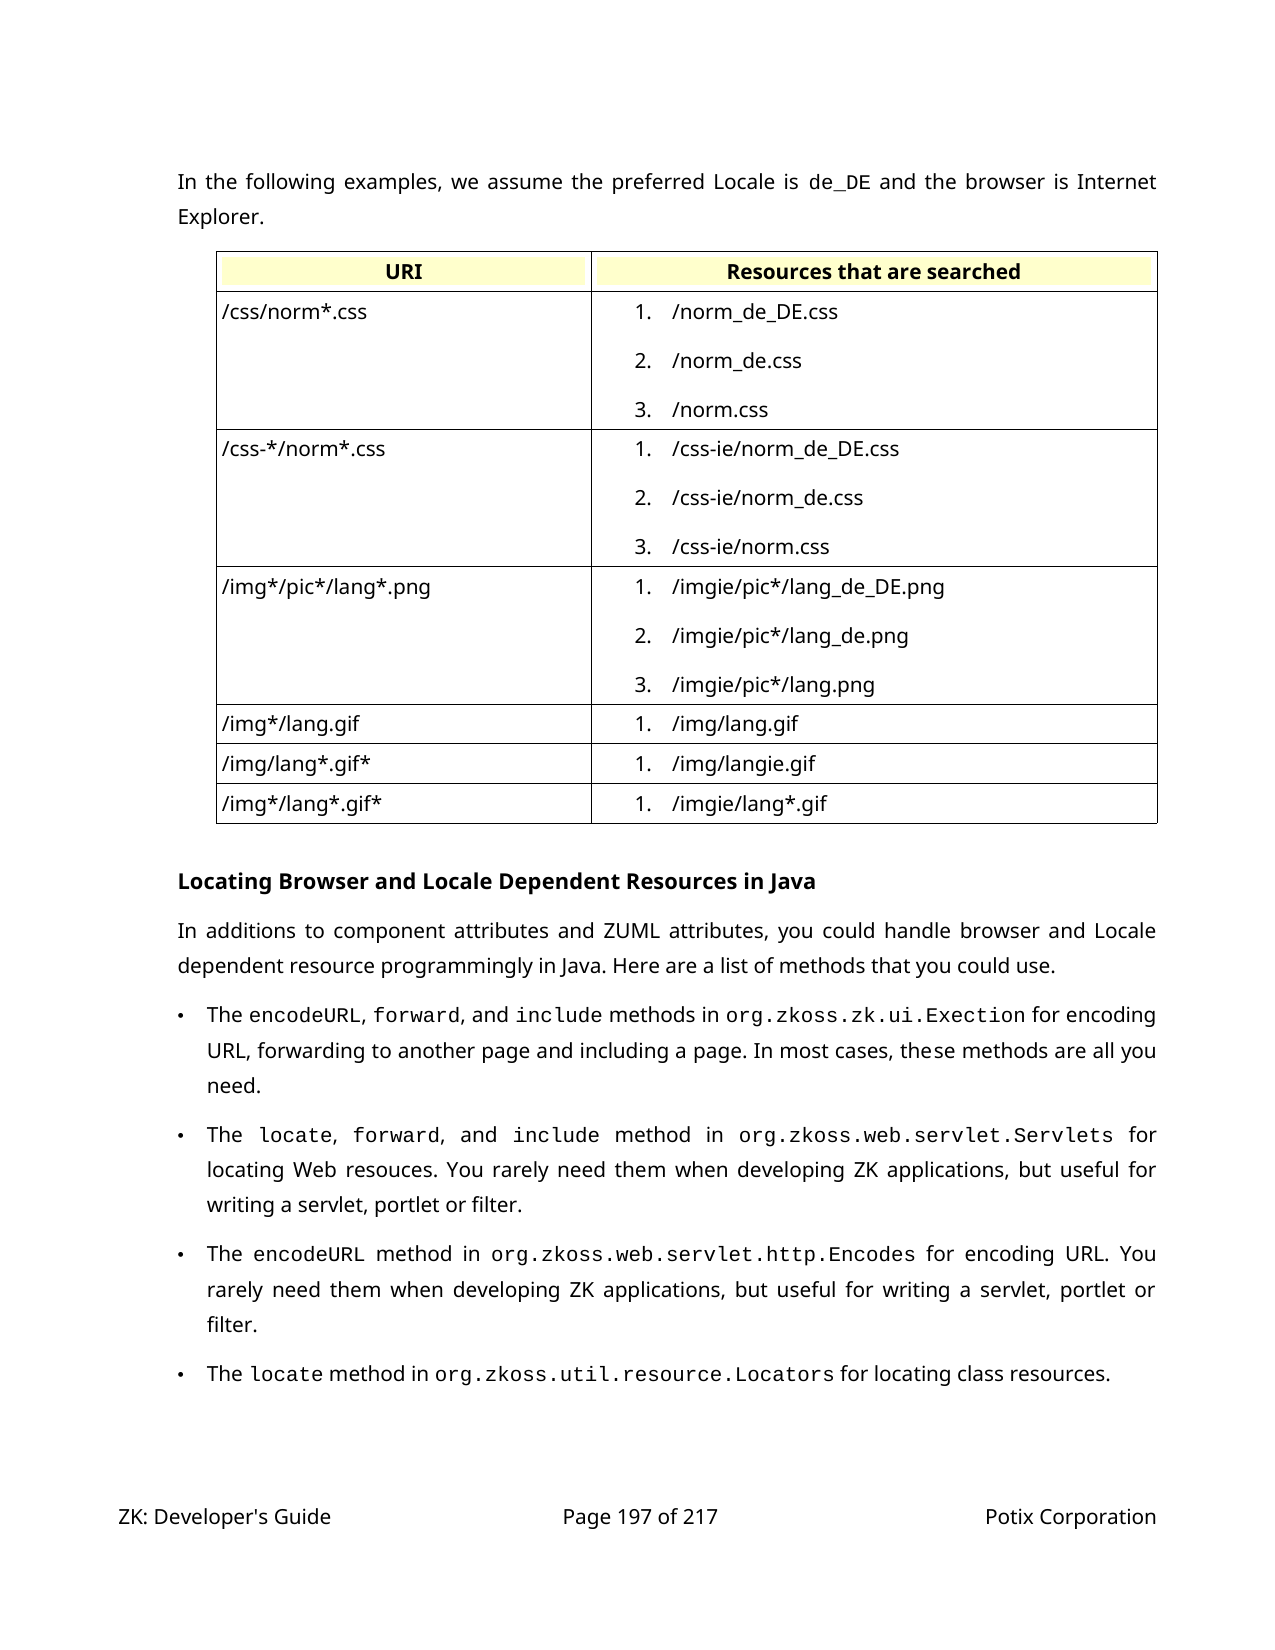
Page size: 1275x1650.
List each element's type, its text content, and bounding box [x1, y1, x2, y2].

list The encodeURL, forward, and include methods in org.zkoss.zk.ui.Exection for encoding URL, forwarding to another page and including a page. In most cases, these methods are all you need. [177, 1000, 1157, 1099]
table_cell /imgie/pic*/lang_de_DE.png /imgie/pic*/lang_de.png /imgie/pic*/lang.png [592, 567, 1157, 704]
table_cell /img/lang.gif [592, 705, 1157, 743]
table_header URI [217, 252, 591, 291]
table_cell /css/norm*.css [217, 292, 591, 429]
subtitle Locating Browser and Locale Dependent Resources in Java [177, 866, 1157, 896]
table_cell /img*/pic*/lang*.png [217, 567, 591, 704]
table_cell /img/lang*.gif* [217, 744, 591, 783]
table_cell /img*/lang*.gif* [217, 784, 591, 823]
table_cell /img*/lang.gif [217, 705, 591, 743]
text In the following examples, we assume the preferred Locale is de_DE and the browser is Internet Explorer. [177, 167, 1157, 231]
list The locate method in org.zkoss.util.resource.Locators for locating class resources. [177, 1359, 1157, 1388]
table_cell /img/langie.gif [592, 744, 1157, 783]
table_cell /css-ie/norm_de_DE.css /css-ie/norm_de.css /css-ie/norm.css [592, 430, 1157, 566]
list The locate, forward, and include method in org.zkoss.web.servlet.Servlets for locating Web resouces. You rarely need them when developing ZK applications, but useful for writing a servlet, portlet or filter. [177, 1120, 1157, 1219]
table_cell /imgie/lang*.gif [592, 784, 1157, 823]
table_cell /norm_de_DE.css /norm_de.css /norm.css [592, 292, 1157, 429]
table_header Resources that are searched [592, 252, 1157, 291]
list The encodeURL method in org.zkoss.web.servlet.http.Encodes for encoding URL. You rarely need them when developing ZK applications, but useful for writing a servlet, portlet or filter. [177, 1239, 1157, 1338]
text In additions to component attributes and ZUML attributes, you could handle browser and Locale dependent resource programmingly in Java. Here are a list of methods that you could use. [177, 916, 1157, 980]
table_cell /css-*/norm*.css [217, 430, 591, 566]
